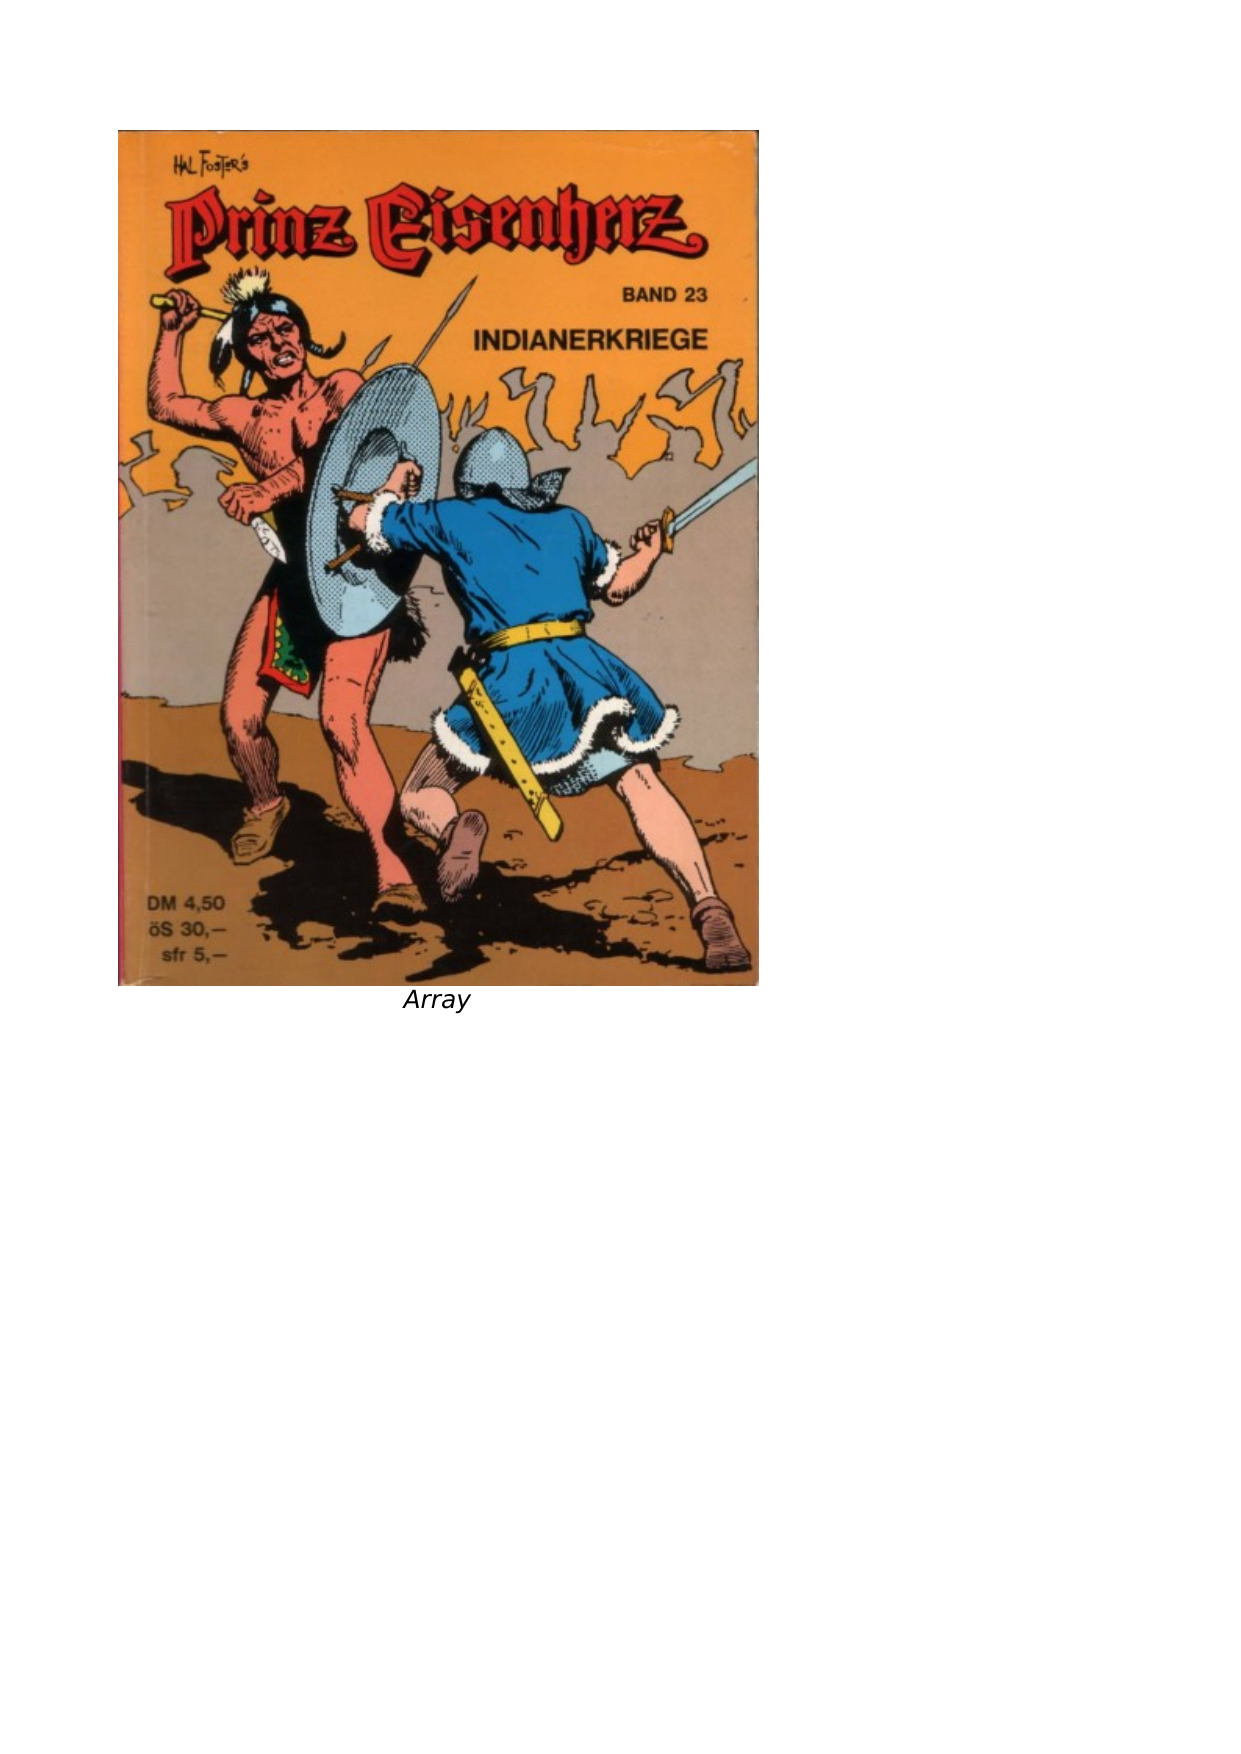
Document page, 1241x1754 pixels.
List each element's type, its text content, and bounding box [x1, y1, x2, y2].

text [118, 118, 1122, 1014]
picture [118, 130, 759, 986]
text Array [118, 986, 759, 1014]
